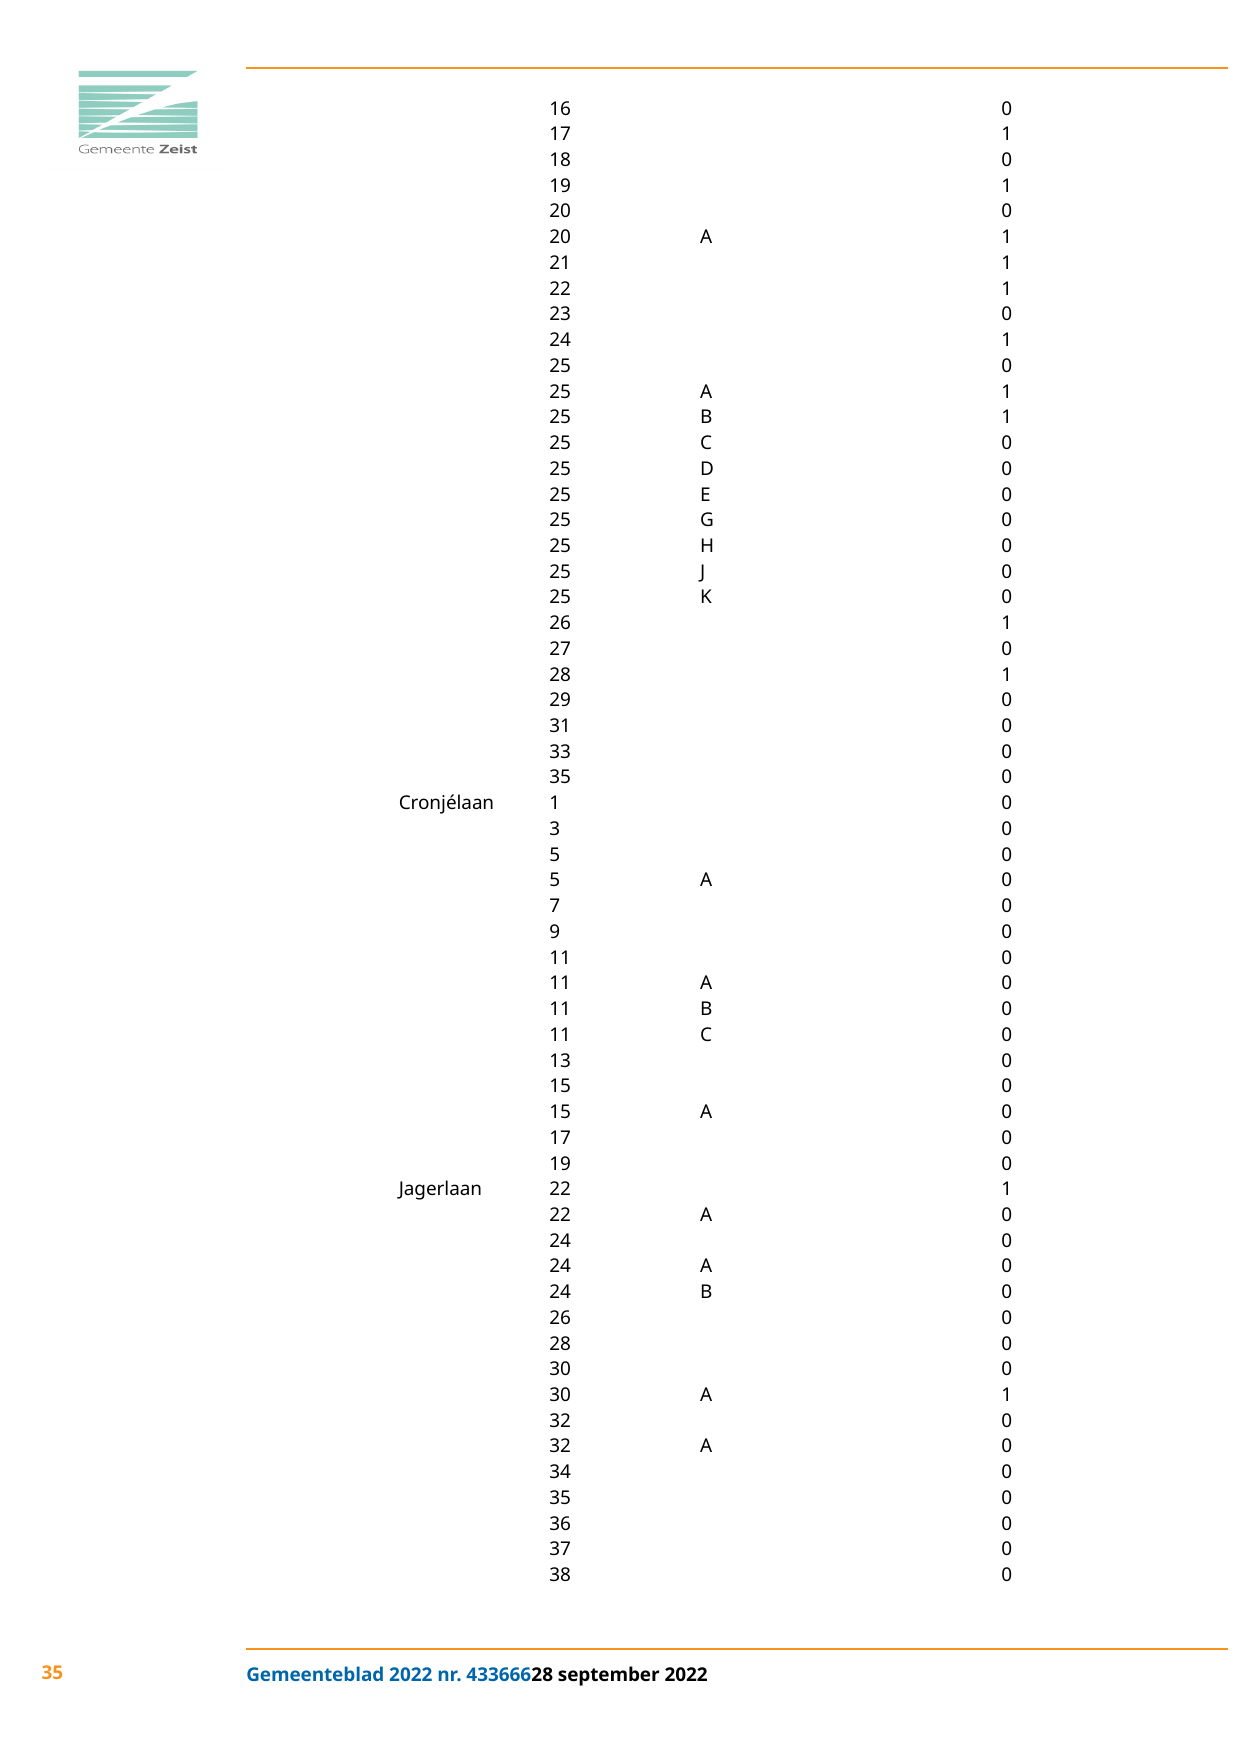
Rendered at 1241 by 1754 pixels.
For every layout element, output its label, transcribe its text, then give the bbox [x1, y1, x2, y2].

table_cell [248, 867, 398, 892]
table_cell [850, 764, 1001, 789]
table_cell 0 [1001, 635, 1152, 661]
table_cell 17 [549, 121, 700, 146]
table_cell [700, 1304, 850, 1330]
table_cell [248, 764, 398, 789]
table_cell [850, 944, 1001, 969]
table_cell [850, 995, 1001, 1021]
table_cell 0 [1001, 764, 1152, 789]
table_cell 0 [1001, 970, 1152, 995]
table_cell 0 [1001, 687, 1152, 712]
table_cell [248, 815, 398, 841]
table_cell [850, 970, 1001, 995]
table_cell [399, 301, 549, 326]
table_cell [248, 1021, 398, 1047]
table_cell [700, 1073, 850, 1098]
table_cell [850, 1433, 1001, 1458]
table_cell 13 [549, 1047, 700, 1072]
table_cell 1 [1001, 249, 1152, 275]
table_cell [248, 1510, 398, 1536]
table_cell [850, 790, 1001, 815]
table_cell [399, 661, 549, 687]
table_cell [399, 249, 549, 275]
table_cell 0 [1001, 1484, 1152, 1510]
table_cell [850, 352, 1001, 378]
table_cell 31 [549, 712, 700, 738]
table_cell [850, 867, 1001, 892]
table_cell [399, 970, 549, 995]
table_cell [850, 687, 1001, 712]
table_cell 0 [1001, 1356, 1152, 1381]
table_cell [248, 995, 398, 1021]
table_cell [248, 172, 398, 198]
table_cell [248, 584, 398, 609]
table_cell A [700, 224, 850, 249]
table_cell 17 [549, 1124, 700, 1150]
table_cell [700, 121, 850, 146]
table_cell [399, 1150, 549, 1175]
table_cell [399, 1561, 549, 1587]
table_cell [850, 198, 1001, 223]
table_cell [399, 712, 549, 738]
table_cell [248, 790, 398, 815]
table_cell 0 [1001, 1253, 1152, 1278]
table_cell [248, 275, 398, 301]
table_cell 0 [1001, 815, 1152, 841]
table_cell [850, 301, 1001, 326]
table_cell [700, 738, 850, 764]
table_cell [850, 1304, 1001, 1330]
table_cell [399, 275, 549, 301]
table_cell [399, 1330, 549, 1356]
table_cell 0 [1001, 429, 1152, 455]
table_cell [399, 1227, 549, 1253]
table_cell [399, 1098, 549, 1124]
table_cell [399, 687, 549, 712]
table_cell [700, 841, 850, 867]
table_cell 1 [1001, 1175, 1152, 1201]
table_cell 1 [1001, 275, 1152, 301]
table_cell 25 [549, 481, 700, 506]
table_cell 0 [1001, 301, 1152, 326]
table_cell [248, 1407, 398, 1433]
table_cell [399, 1510, 549, 1536]
table_cell [248, 121, 398, 146]
table_cell [248, 944, 398, 969]
table_cell [850, 172, 1001, 198]
table_cell 0 [1001, 146, 1152, 172]
table_cell 0 [1001, 1561, 1152, 1587]
table_cell [700, 1356, 850, 1381]
table_cell [700, 1150, 850, 1175]
table_cell [850, 1278, 1001, 1304]
table_cell 37 [549, 1536, 700, 1561]
table_cell 0 [1001, 790, 1152, 815]
table_cell [399, 326, 549, 352]
table_cell [248, 95, 398, 121]
table_cell [700, 172, 850, 198]
table_cell A [700, 1381, 850, 1407]
table_cell 26 [549, 1304, 700, 1330]
table_cell [700, 815, 850, 841]
table_cell 28 [549, 1330, 700, 1356]
table_cell [700, 249, 850, 275]
table_cell [850, 1536, 1001, 1561]
table_cell 0 [1001, 352, 1152, 378]
table_cell [399, 893, 549, 918]
table_cell 25 [549, 558, 700, 584]
table_cell 0 [1001, 1124, 1152, 1150]
table_cell [700, 1227, 850, 1253]
table_cell [248, 1561, 398, 1587]
table_cell [248, 1227, 398, 1253]
table_cell [399, 1407, 549, 1433]
table_cell 19 [549, 1150, 700, 1175]
table_cell [399, 224, 549, 249]
table_cell [399, 378, 549, 403]
table_cell 11 [549, 944, 700, 969]
table_cell [700, 301, 850, 326]
table_cell B [700, 995, 850, 1021]
table_cell [399, 815, 549, 841]
table_cell 1 [1001, 1381, 1152, 1407]
table_cell [248, 1150, 398, 1175]
table_cell [399, 1381, 549, 1407]
table_cell 11 [549, 995, 700, 1021]
table_cell 0 [1001, 1459, 1152, 1484]
table_cell [850, 1227, 1001, 1253]
table_cell 25 [549, 378, 700, 403]
table_cell [850, 918, 1001, 944]
table_cell 0 [1001, 944, 1152, 969]
table_cell C [700, 429, 850, 455]
table_cell A [700, 378, 850, 403]
table_cell [700, 1330, 850, 1356]
table_cell [399, 738, 549, 764]
table_cell [248, 841, 398, 867]
table_cell [850, 661, 1001, 687]
table_cell [248, 224, 398, 249]
table_cell [399, 584, 549, 609]
table_cell [850, 1201, 1001, 1227]
table_cell [248, 609, 398, 635]
table_cell 36 [549, 1510, 700, 1536]
table_cell [399, 1021, 549, 1047]
table_cell 0 [1001, 1304, 1152, 1330]
table_cell 35 [549, 1484, 700, 1510]
table_cell [248, 1536, 398, 1561]
table_cell 24 [549, 1278, 700, 1304]
table_cell [700, 1484, 850, 1510]
table_cell [700, 918, 850, 944]
table_cell 0 [1001, 1150, 1152, 1175]
table_cell [248, 481, 398, 506]
table_cell 24 [549, 1253, 700, 1278]
table_cell [399, 1459, 549, 1484]
table_cell [248, 198, 398, 223]
table_cell A [700, 867, 850, 892]
table_cell [399, 995, 549, 1021]
table_cell [850, 1124, 1001, 1150]
table_cell [248, 635, 398, 661]
table_cell [700, 893, 850, 918]
table_cell [700, 635, 850, 661]
table_cell [399, 172, 549, 198]
table_cell 0 [1001, 738, 1152, 764]
table_cell [399, 944, 549, 969]
table_cell [399, 1253, 549, 1278]
table_cell 22 [549, 275, 700, 301]
table_cell 0 [1001, 918, 1152, 944]
table_cell [700, 198, 850, 223]
table_cell G [700, 506, 850, 532]
table_cell [248, 1381, 398, 1407]
table_cell 25 [549, 532, 700, 558]
table_cell 28 [549, 661, 700, 687]
table_cell [700, 687, 850, 712]
table_cell 18 [549, 146, 700, 172]
table_cell [399, 95, 549, 121]
table_cell 0 [1001, 867, 1152, 892]
table_cell [399, 506, 549, 532]
table_cell E [700, 481, 850, 506]
table_cell 19 [549, 172, 700, 198]
table_cell [248, 1433, 398, 1458]
table_cell [850, 121, 1001, 146]
table_cell 25 [549, 404, 700, 429]
table_cell [248, 404, 398, 429]
table_cell 25 [549, 429, 700, 455]
table_cell [399, 121, 549, 146]
table_cell 30 [549, 1356, 700, 1381]
table_cell 0 [1001, 1073, 1152, 1098]
table_cell [850, 1098, 1001, 1124]
table_cell 0 [1001, 95, 1152, 121]
table_cell [248, 1278, 398, 1304]
table_cell [850, 584, 1001, 609]
table_cell 23 [549, 301, 700, 326]
table_cell [700, 1175, 850, 1201]
table_cell 0 [1001, 893, 1152, 918]
table_cell [248, 1201, 398, 1227]
table_cell [399, 635, 549, 661]
table_cell [700, 712, 850, 738]
table_cell A [700, 970, 850, 995]
table_cell [248, 1356, 398, 1381]
table_cell 25 [549, 352, 700, 378]
table_cell 0 [1001, 1330, 1152, 1356]
table_cell [248, 970, 398, 995]
table_cell 22 [549, 1201, 700, 1227]
table_cell 15 [549, 1098, 700, 1124]
table_cell [700, 1536, 850, 1561]
table_cell [248, 687, 398, 712]
table_cell [850, 1073, 1001, 1098]
table_cell [248, 661, 398, 687]
table_cell [399, 455, 549, 481]
table_cell [248, 1124, 398, 1150]
table_cell [850, 841, 1001, 867]
table_cell [850, 326, 1001, 352]
table_cell 0 [1001, 558, 1152, 584]
table_cell [399, 1484, 549, 1510]
table_cell [700, 661, 850, 687]
table_cell 0 [1001, 712, 1152, 738]
table_cell [248, 558, 398, 584]
table_cell [399, 1356, 549, 1381]
table_cell [700, 352, 850, 378]
table_cell [399, 841, 549, 867]
table_cell [850, 455, 1001, 481]
table_cell 32 [549, 1407, 700, 1433]
table_cell [399, 1278, 549, 1304]
table_cell 25 [549, 455, 700, 481]
table_cell [850, 738, 1001, 764]
table_cell [248, 712, 398, 738]
table_cell [850, 1561, 1001, 1587]
picture [41, 47, 231, 172]
table_cell [248, 146, 398, 172]
table_cell [850, 1356, 1001, 1381]
table_cell 0 [1001, 532, 1152, 558]
table_cell A [700, 1253, 850, 1278]
table_cell [399, 1201, 549, 1227]
table_cell [850, 1510, 1001, 1536]
table_cell [399, 1536, 549, 1561]
table_cell [399, 918, 549, 944]
table_cell [248, 738, 398, 764]
table_cell 38 [549, 1561, 700, 1587]
table_cell [850, 146, 1001, 172]
table_cell [850, 506, 1001, 532]
table_cell 29 [549, 687, 700, 712]
table_cell [850, 1407, 1001, 1433]
table_cell [248, 1484, 398, 1510]
table_cell A [700, 1433, 850, 1458]
table_cell [700, 1407, 850, 1433]
table_cell 0 [1001, 1536, 1152, 1561]
table_cell [248, 1304, 398, 1330]
table_cell D [700, 455, 850, 481]
table_cell [399, 1433, 549, 1458]
table_cell [850, 712, 1001, 738]
table_cell [248, 352, 398, 378]
table_cell [850, 404, 1001, 429]
table_cell [248, 249, 398, 275]
table_cell [850, 893, 1001, 918]
table_cell [850, 429, 1001, 455]
table_cell [700, 1510, 850, 1536]
table_cell 25 [549, 584, 700, 609]
table_cell Jagerlaan [399, 1175, 549, 1201]
table_cell [850, 1459, 1001, 1484]
table_cell [850, 1021, 1001, 1047]
table_cell 0 [1001, 1227, 1152, 1253]
table_cell [399, 1304, 549, 1330]
table_cell [700, 95, 850, 121]
table_cell [850, 1381, 1001, 1407]
table_cell 1 [1001, 378, 1152, 403]
table_cell 1 [1001, 609, 1152, 635]
table_cell [248, 455, 398, 481]
table_cell [248, 1459, 398, 1484]
table_cell 0 [1001, 1510, 1152, 1536]
table_cell [850, 815, 1001, 841]
table_cell H [700, 532, 850, 558]
table_cell 5 [549, 867, 700, 892]
table_cell Cronjélaan [399, 790, 549, 815]
table_cell 34 [549, 1459, 700, 1484]
table_cell [700, 1561, 850, 1587]
table_cell [700, 146, 850, 172]
table_cell A [700, 1098, 850, 1124]
table_cell [850, 1047, 1001, 1072]
table_cell 30 [549, 1381, 700, 1407]
table_cell 7 [549, 893, 700, 918]
table_cell 35 [549, 764, 700, 789]
table_cell [399, 429, 549, 455]
table_cell 20 [549, 198, 700, 223]
table_cell [248, 532, 398, 558]
table_cell [700, 275, 850, 301]
table_cell [700, 764, 850, 789]
table_cell [248, 1330, 398, 1356]
table_cell 16 [549, 95, 700, 121]
table_cell C [700, 1021, 850, 1047]
table_cell 32 [549, 1433, 700, 1458]
table_cell [248, 893, 398, 918]
table_cell [399, 404, 549, 429]
table_cell [850, 275, 1001, 301]
table_cell [850, 1330, 1001, 1356]
table_cell 20 [549, 224, 700, 249]
table_cell 26 [549, 609, 700, 635]
table_cell [248, 506, 398, 532]
table_cell 0 [1001, 1098, 1152, 1124]
table_cell 0 [1001, 481, 1152, 506]
table_cell [700, 609, 850, 635]
table_cell A [700, 1201, 850, 1227]
table_cell [850, 224, 1001, 249]
table_cell [248, 918, 398, 944]
table_cell 15 [549, 1073, 700, 1098]
table_cell [700, 1124, 850, 1150]
table_cell [399, 1124, 549, 1150]
table_cell 24 [549, 1227, 700, 1253]
table_cell 0 [1001, 1021, 1152, 1047]
table_cell [399, 481, 549, 506]
table_cell 1 [1001, 172, 1152, 198]
table_cell 0 [1001, 198, 1152, 223]
table_cell [850, 609, 1001, 635]
table_cell 11 [549, 970, 700, 995]
table_cell [248, 301, 398, 326]
table_cell [850, 95, 1001, 121]
table_cell [850, 378, 1001, 403]
table_cell [399, 198, 549, 223]
table_cell 27 [549, 635, 700, 661]
table_cell [399, 764, 549, 789]
table_cell [850, 1150, 1001, 1175]
table_cell J [700, 558, 850, 584]
table_cell [399, 609, 549, 635]
table_cell [700, 1047, 850, 1072]
table_cell 11 [549, 1021, 700, 1047]
table_cell [248, 1175, 398, 1201]
table_cell 33 [549, 738, 700, 764]
table_cell [399, 867, 549, 892]
table_cell 1 [1001, 661, 1152, 687]
table_cell 22 [549, 1175, 700, 1201]
table_cell 0 [1001, 455, 1152, 481]
table_cell 21 [549, 249, 700, 275]
table_cell 3 [549, 815, 700, 841]
table_cell [700, 1459, 850, 1484]
table_cell [248, 1047, 398, 1072]
table_cell [399, 558, 549, 584]
table_cell 0 [1001, 1433, 1152, 1458]
table_cell [850, 1253, 1001, 1278]
table_cell 1 [1001, 404, 1152, 429]
table_cell 9 [549, 918, 700, 944]
table_cell 0 [1001, 1047, 1152, 1072]
table_cell 0 [1001, 584, 1152, 609]
table_cell [850, 249, 1001, 275]
table_cell [700, 326, 850, 352]
table_cell 25 [549, 506, 700, 532]
table_cell 1 [1001, 326, 1152, 352]
table_cell K [700, 584, 850, 609]
table_cell 1 [1001, 224, 1152, 249]
table_cell [700, 944, 850, 969]
table_cell 0 [1001, 1201, 1152, 1227]
table_cell [850, 635, 1001, 661]
table_cell [399, 1047, 549, 1072]
table_cell [399, 146, 549, 172]
table_cell 24 [549, 326, 700, 352]
table_cell [399, 352, 549, 378]
table_cell [248, 326, 398, 352]
table_cell [850, 481, 1001, 506]
table_cell 1 [1001, 121, 1152, 146]
table_cell [850, 558, 1001, 584]
table_cell B [700, 1278, 850, 1304]
table_cell [248, 1253, 398, 1278]
table_cell [850, 1484, 1001, 1510]
table_cell 0 [1001, 995, 1152, 1021]
table_cell 0 [1001, 506, 1152, 532]
table_cell [850, 1175, 1001, 1201]
table_cell 0 [1001, 841, 1152, 867]
table_cell 5 [549, 841, 700, 867]
table_cell [248, 1098, 398, 1124]
table_cell [850, 532, 1001, 558]
table_cell [248, 429, 398, 455]
table_cell [399, 532, 549, 558]
table_cell B [700, 404, 850, 429]
table_cell [700, 790, 850, 815]
table_cell 0 [1001, 1278, 1152, 1304]
table_cell 0 [1001, 1407, 1152, 1433]
table_cell [248, 378, 398, 403]
table_cell 1 [549, 790, 700, 815]
table_cell [248, 1073, 398, 1098]
table_cell [399, 1073, 549, 1098]
